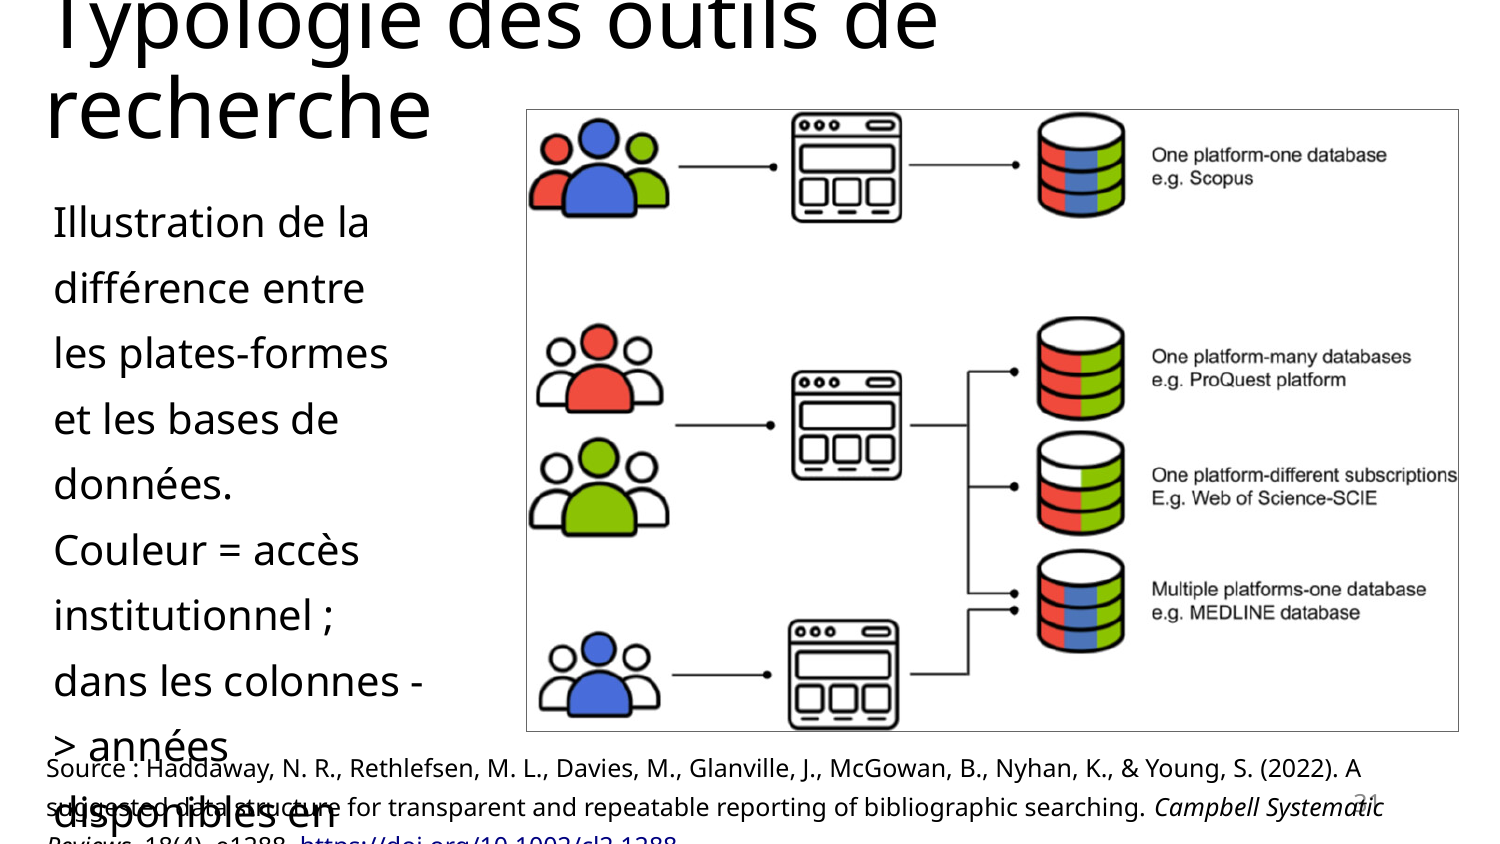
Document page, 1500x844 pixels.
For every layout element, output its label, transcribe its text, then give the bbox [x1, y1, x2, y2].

text_box Source : Haddaway, N. R., Rethlefsen, M. L., Davies, M., Glanville, J., McGowan, B., Nyhan, K., & Young, S. (2022). A suggested data structure for transparent and repeatable reporting of bibliographic searching. Campbell Systematic Reviews, 18(4), e1288. https://doi.org/10.1002/cl2.1288 [31, 738, 1447, 828]
title Typologie des outils de recherche [29, 0, 1324, 148]
text_box Illustration de la différence entre les plates-formes et les bases de données. Couleur = accès institutionnel ; dans les colonnes -> années disponibles en fonction accès institutionnel. [38, 177, 443, 721]
picture [526, 109, 1459, 732]
